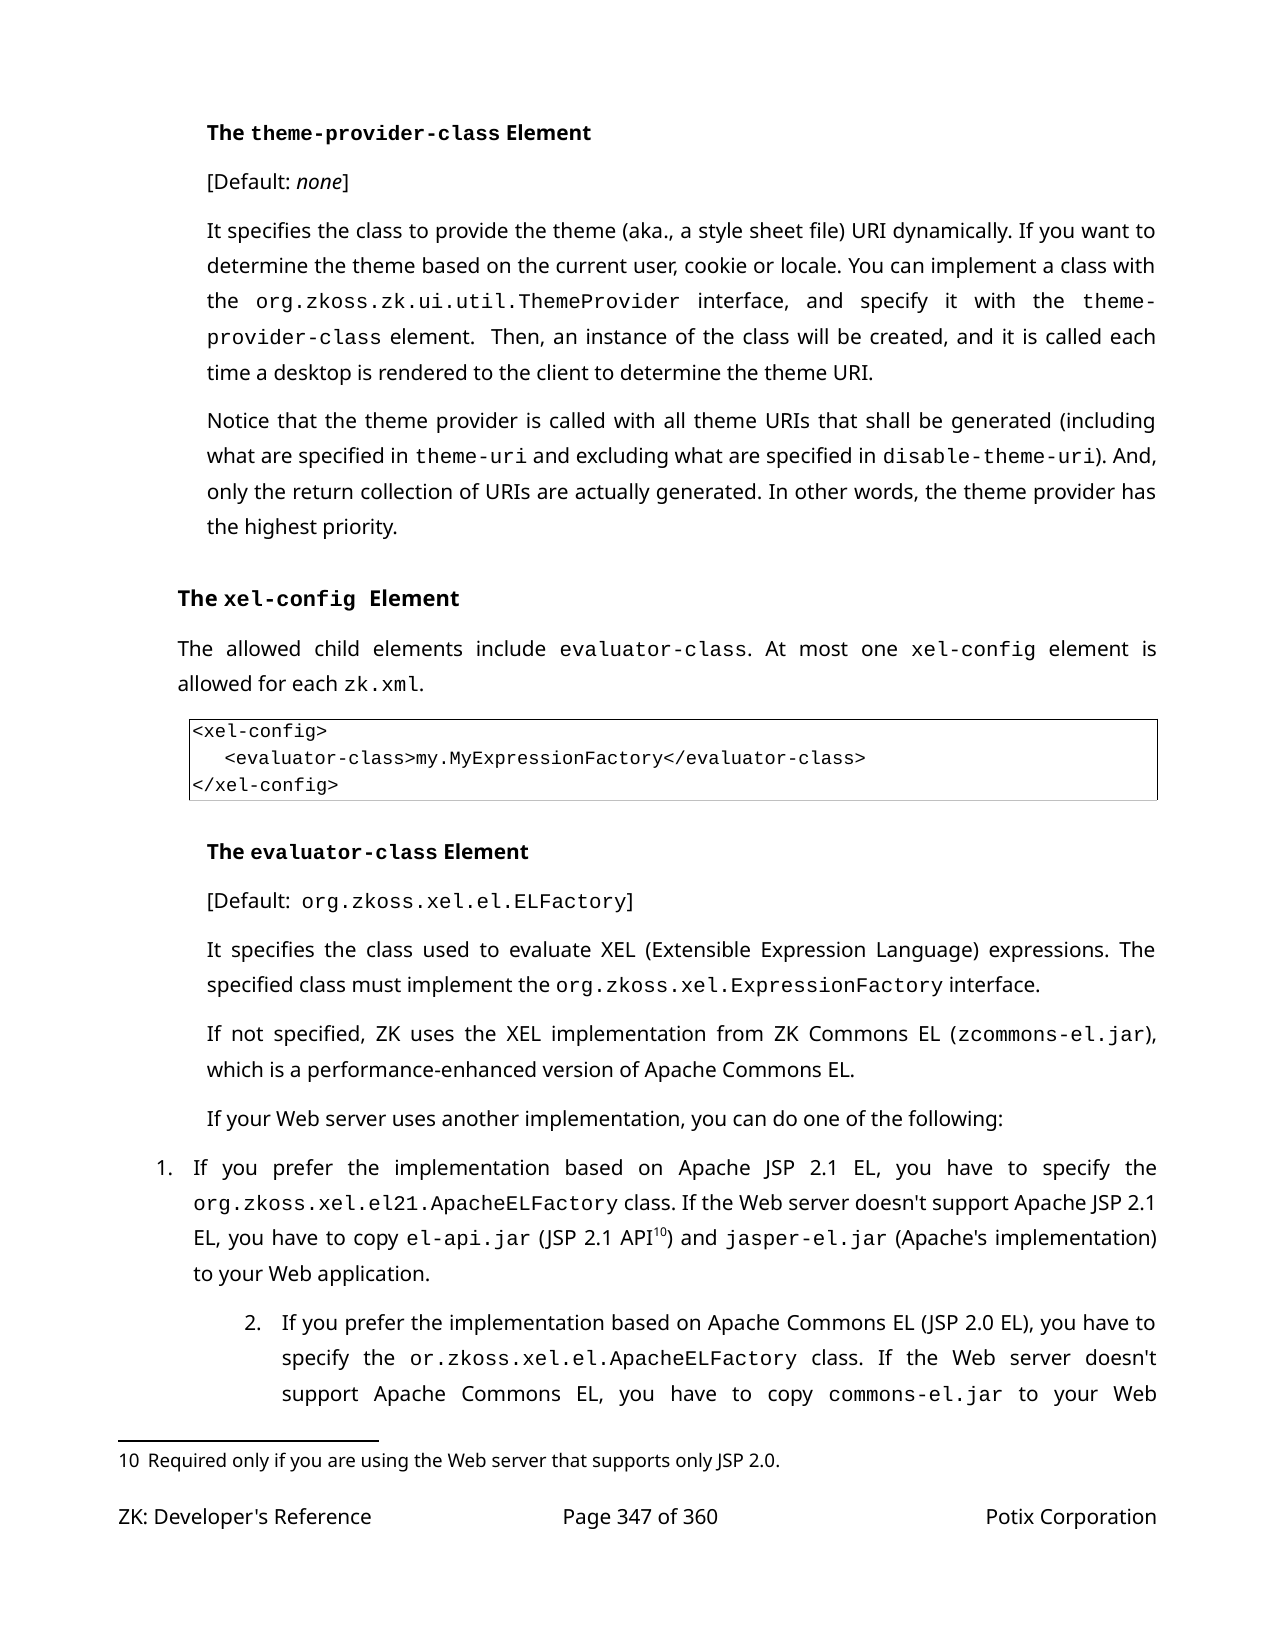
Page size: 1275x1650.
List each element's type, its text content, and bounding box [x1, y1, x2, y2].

subtitle The evaluator-class Element [207, 837, 1157, 865]
text Notice that the theme provider is called with all theme URIs that shall be generated (including what are specified in theme-uri and excluding what are specified in disable-theme-uri). And, only the return collection of URIs are actually generated. In other words, the theme provider has the highest priority. [207, 406, 1157, 541]
text [Default: none] [207, 167, 1157, 196]
text <xel-config> [190, 720, 1157, 743]
list If you prefer the implementation based on Apache JSP 2.1 EL, you have to specify the org.zkoss.xel.el21.ApacheELFactory class. If the Web server doesn't support Apache JSP 2.1 EL, you have to copy el-api.jar (JSP 2.1 API) and jasper-el.jar (Apache's implementation) to your Web application. [156, 1153, 1157, 1287]
list If you prefer the implementation based on Apache Commons EL (JSP 2.0 EL), you have to specify the or.zkoss.xel.el.ApacheELFactory class. If the Web server doesn't support Apache Commons EL, you have to copy commons-el.jar to your Web [244, 1308, 1157, 1407]
list Required only if you are using the Web server that supports only JSP 2.0. [118, 1447, 1157, 1473]
text <evaluator-class>my.MyExpressionFactory</evaluator-class> [190, 746, 1157, 770]
text If your Web server uses another implementation, you can do one of the following: [207, 1104, 1157, 1132]
text If not specified, ZK uses the XEL implementation from ZK Commons EL (zcommons-el.jar), which is a performance-enhanced version of Apache Commons EL. [207, 1019, 1157, 1083]
text It specifies the class to provide the theme (aka., a style sheet file) URI dynamically. If you want to determine the theme based on the current user, cookie or locale. You can implement a class with the org.zkoss.zk.ui.util.ThemeProvider interface, and specify it with the theme-provider-class element. Then, an instance of the class will be created, and it is called each time a desktop is rendered to the client to determine the theme URI. [207, 216, 1157, 386]
text It specifies the class used to evaluate XEL (Extensible Expression Language) expressions. The specified class must implement the org.zkoss.xel.ExpressionFactory interface. [207, 935, 1157, 999]
text [Default: org.zkoss.xel.el.ELFactory] [207, 886, 1157, 914]
subtitle The theme-provider-class Element [207, 118, 1157, 147]
subtitle The xel-config Element [177, 583, 1157, 613]
text </xel-config> [190, 773, 1157, 800]
text The allowed child elements include evaluator-class. At most one xel-config element is allowed for each zk.xml. [177, 634, 1157, 698]
